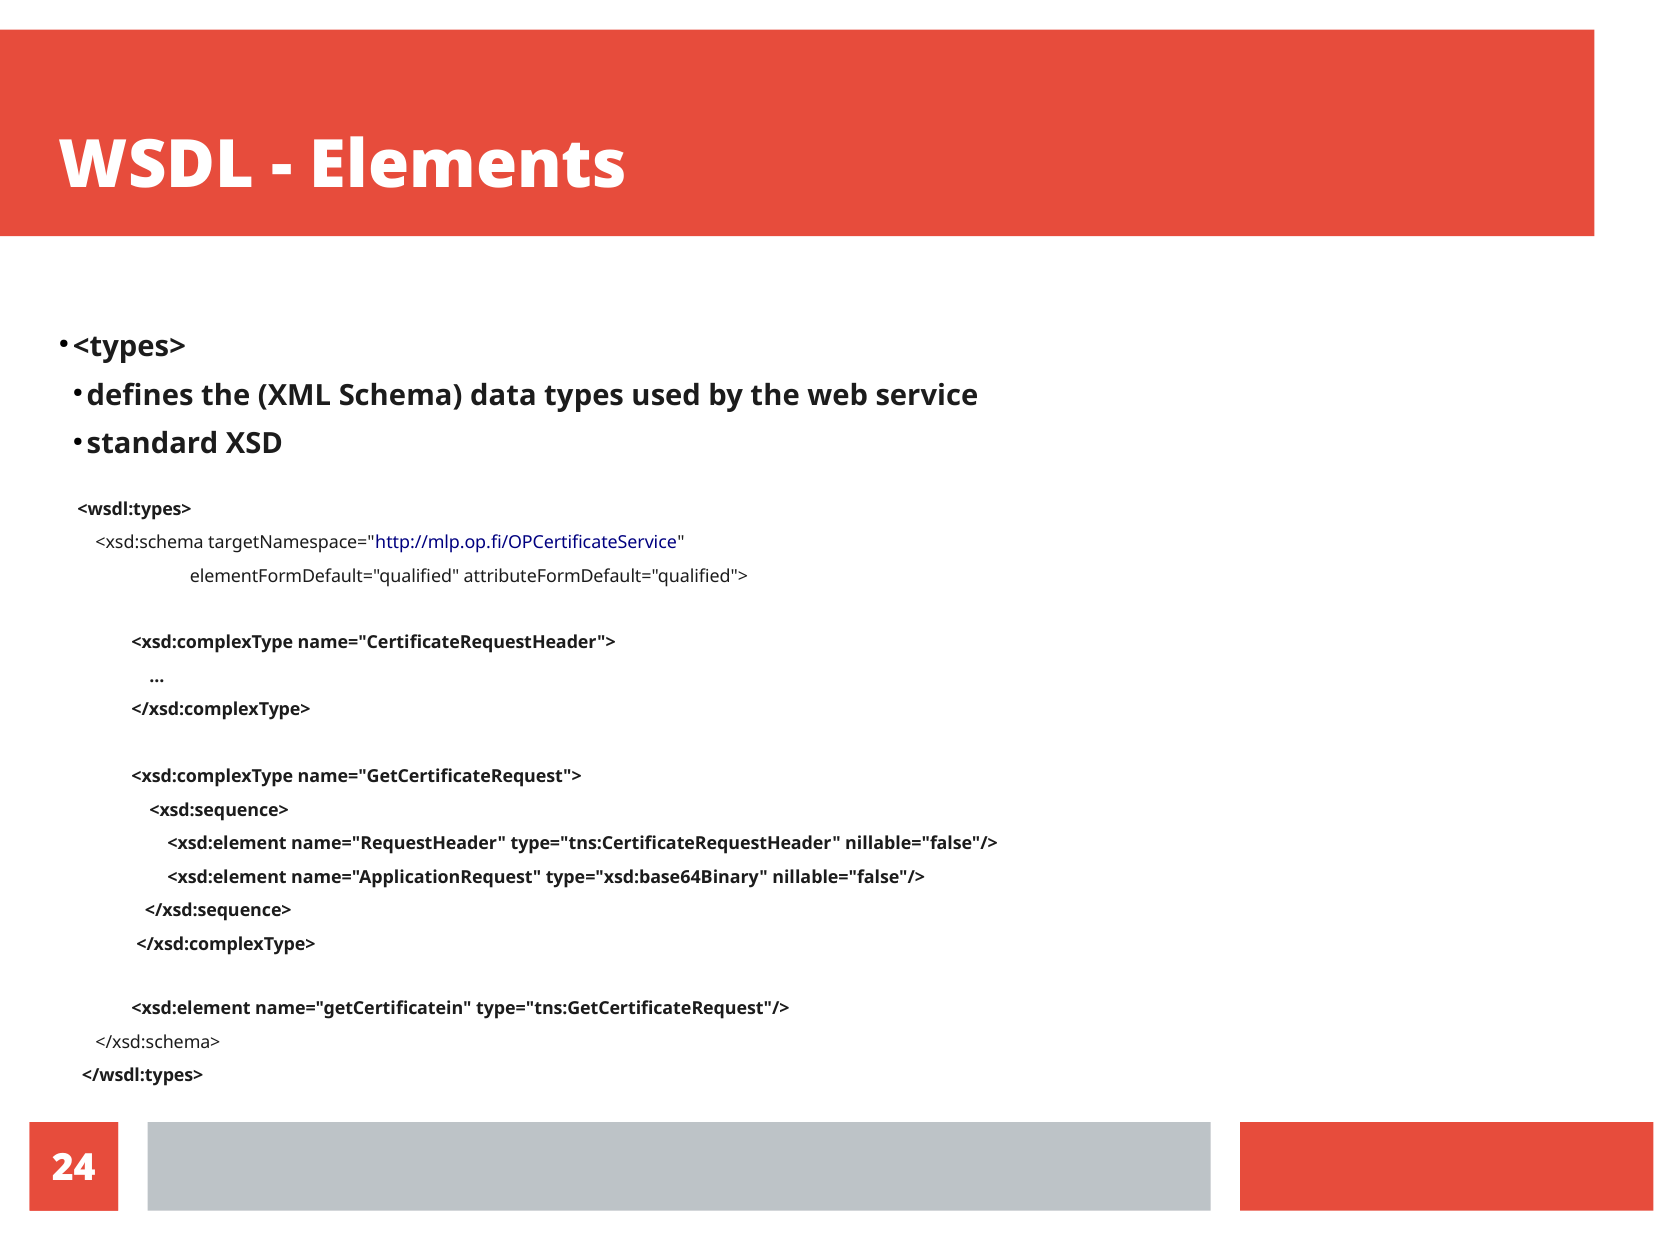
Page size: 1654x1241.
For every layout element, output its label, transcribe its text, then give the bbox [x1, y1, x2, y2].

list <types> defines the (XML Schema) data types used by the web service standard XSD <wsdl:types> <xsd:schema targetNamespace="http://mlp.op.fi/OPCertificateService" elementFormDefault="qualified" attributeFormDefault="qualified"> <xsd:complexType name="CertificateRequestHeader"> ... </xsd:complexType> <xsd:complexType name="GetCertificateRequest"> <xsd:sequence> <xsd:element name="RequestHeader" type="tns:CertificateRequestHeader" nillable="false"/> <xsd:element name="ApplicationRequest" type="xsd:base64Binary" nillable="false"/> </xsd:sequence> </xsd:complexType> <xsd:element name="getCertificatein" type="tns:GetCertificateRequest"/> </xsd:schema> </wsdl:types> [59, 324, 1565, 1093]
title WSDL - Elements [59, 59, 1595, 207]
